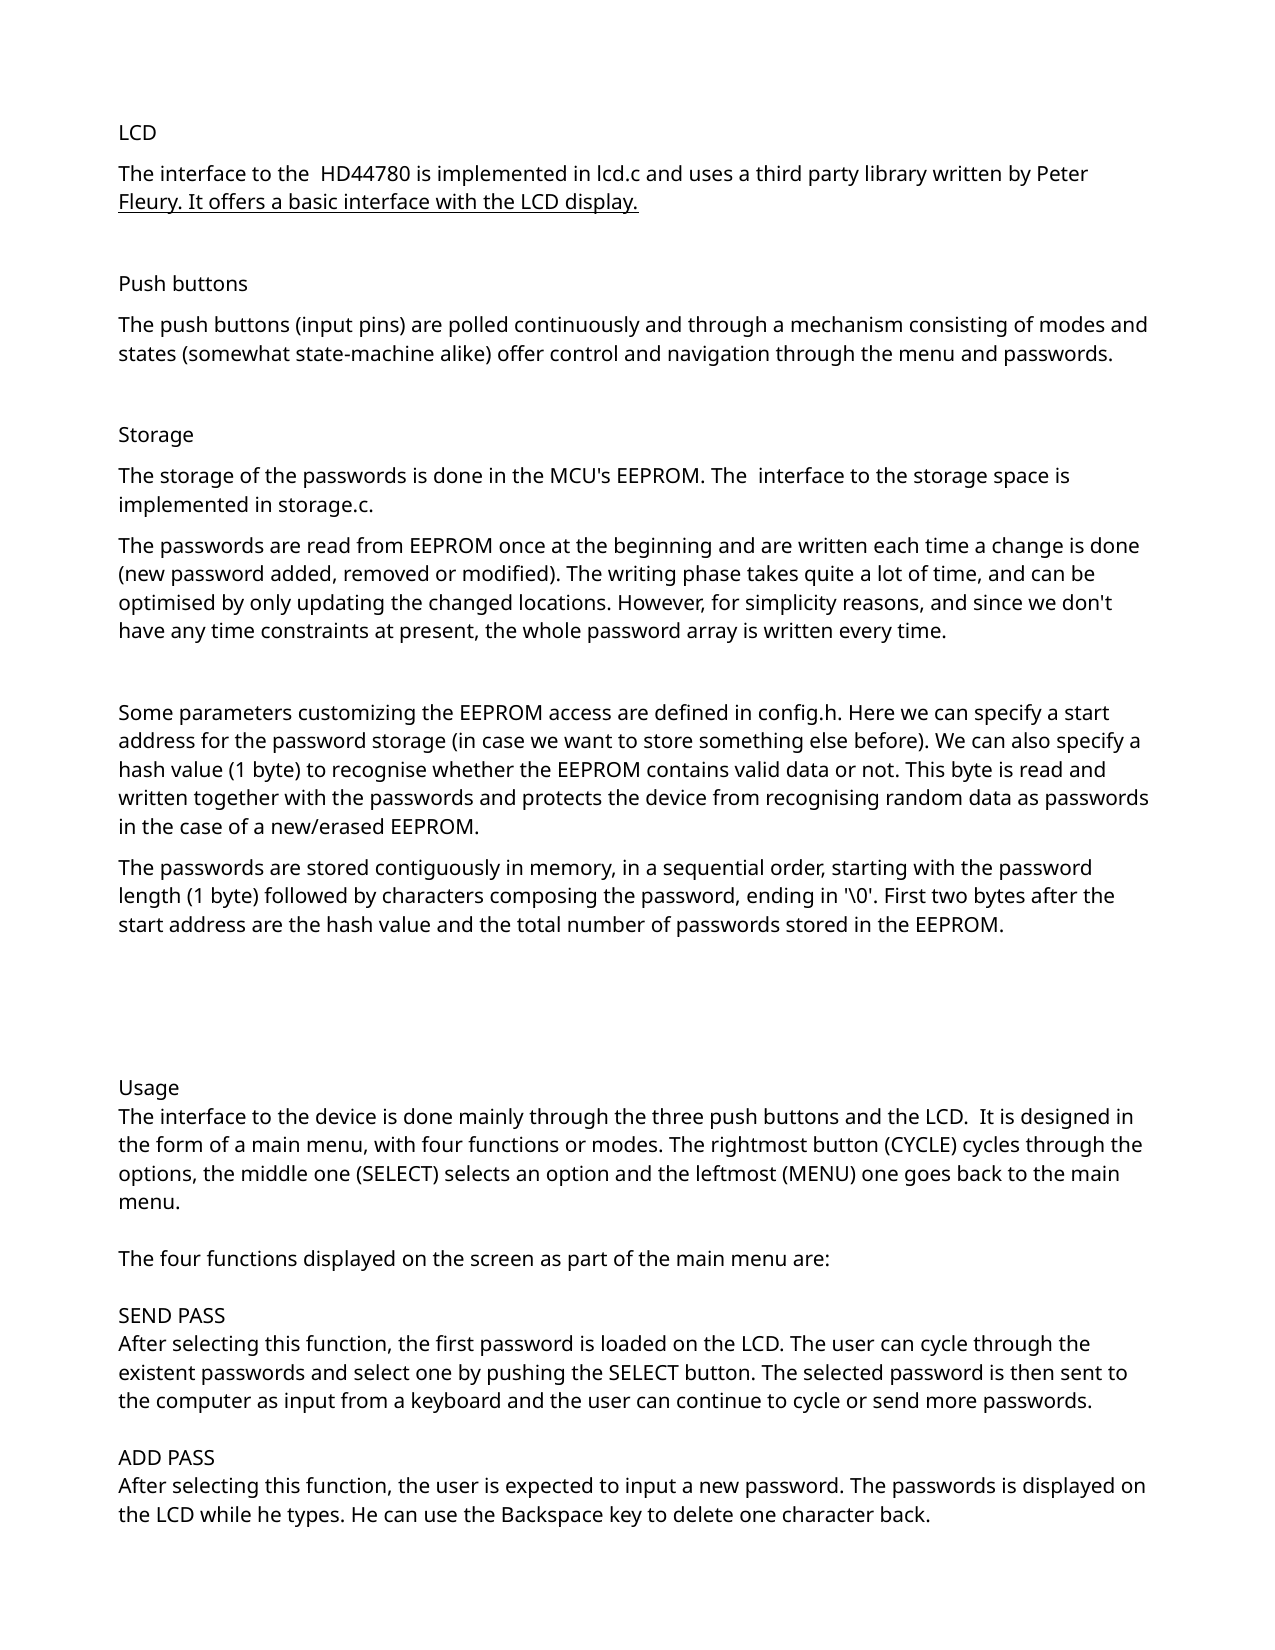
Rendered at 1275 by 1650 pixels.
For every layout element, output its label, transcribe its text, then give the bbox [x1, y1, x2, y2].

text The interface to the device is done mainly through the three push buttons and the LCD. It is designed in the form of a main menu, with four functions or modes. The rightmost button (CYCLE) cycles through the options, the middle one (SELECT) selects an option and the leftmost (MENU) one goes back to the main menu. [118, 1102, 1157, 1216]
text The interface to the HD44780 is implemented in lcd.c and uses a third party library written by Peter Fleury. It offers a basic interface with the LCD display. [118, 159, 1157, 216]
text Some parameters customizing the EEPROM access are defined in config.h. Here we can specify a start address for the password storage (in case we want to store something else before). We can also specify a hash value (1 byte) to recognise whether the EEPROM contains valid data or not. This byte is read and written together with the passwords and protects the device from recognising random data as passwords in the case of a new/erased EEPROM. [118, 698, 1157, 840]
text The storage of the passwords is done in the MCU's EEPROM. The interface to the storage space is implemented in storage.c. [118, 462, 1157, 518]
text Push buttons [118, 269, 1157, 298]
text LCD [118, 118, 1157, 147]
text After selecting this function, the first password is loaded on the LCD. The user can cycle through the existent passwords and select one by pushing the SELECT button. The selected password is then sent to the computer as input from a keyboard and the user can continue to cycle or send more passwords. [118, 1329, 1157, 1415]
text Storage [118, 421, 1157, 449]
text SEND PASS [118, 1301, 1157, 1329]
text The four functions displayed on the screen as part of the main menu are: [118, 1244, 1157, 1272]
text The passwords are read from EEPROM once at the beginning and are written each time a change is done (new password added, removed or modified). The writing phase takes quite a lot of time, and can be optimised by only updating the changed locations. However, for simplicity reasons, and since we don't have any time constraints at present, the whole password array is written every time. [118, 531, 1157, 645]
text The push buttons (input pins) are polled continuously and through a mechanism consisting of modes and states (somewhat state-machine alike) offer control and navigation through the menu and passwords. [118, 310, 1157, 367]
text After selecting this function, the user is expected to input a new password. The passwords is displayed on the LCD while he types. He can use the Backspace key to delete one character back. [118, 1472, 1157, 1528]
text ADD PASS [118, 1443, 1157, 1472]
text Usage [118, 1073, 1157, 1102]
text The passwords are stored contiguously in memory, in a sequential order, starting with the password length (1 byte) followed by characters composing the password, ending in '\0'. First two bytes after the start address are the hash value and the total number of passwords stored in the EEPROM. [118, 853, 1157, 938]
